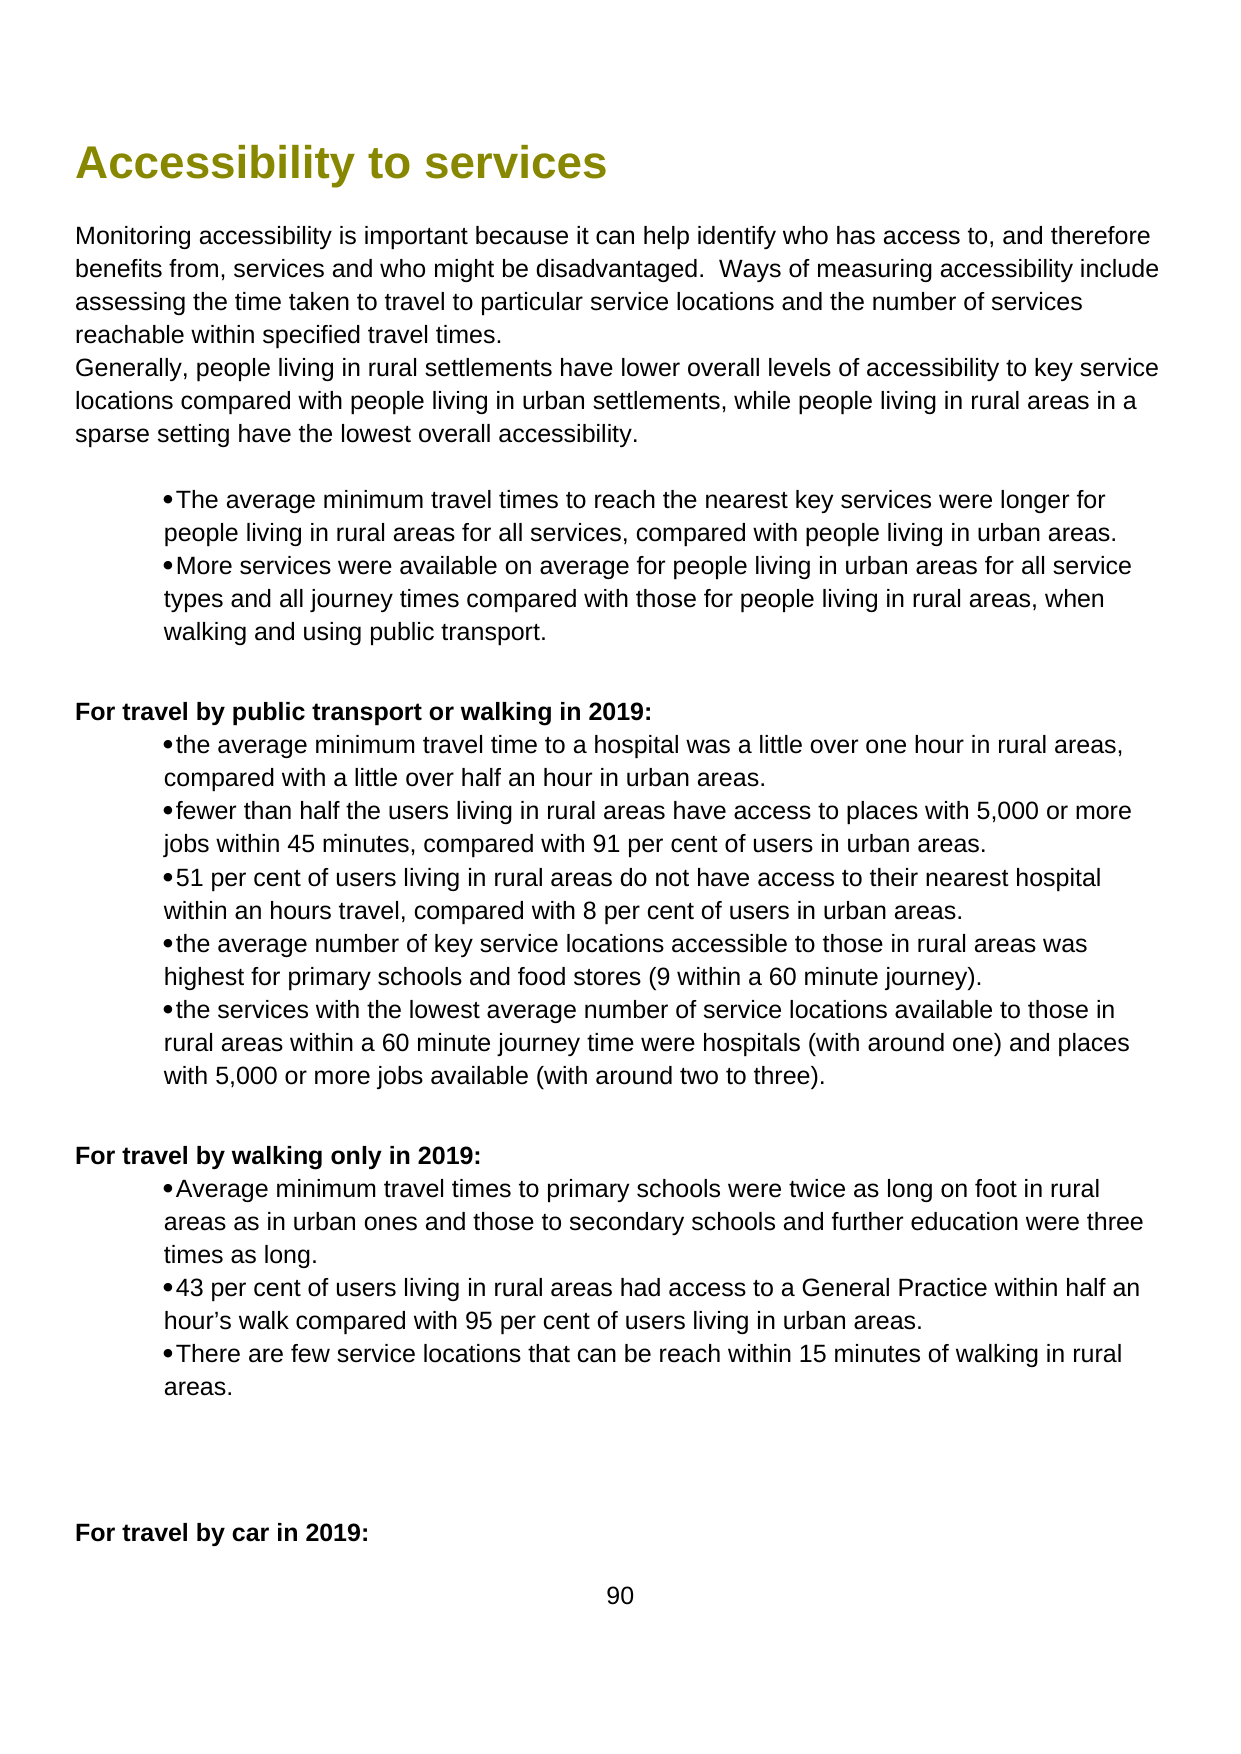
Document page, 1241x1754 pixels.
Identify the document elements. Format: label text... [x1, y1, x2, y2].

text For travel by public transport or walking in 2019: [75, 697, 1165, 726]
text For travel by walking only in 2019: [75, 1141, 1165, 1169]
text Monitoring accessibility is important because it can help identify who has access to, and therefore benefits from, services and who might be disadvantaged. Ways of measuring accessibility include assessing the time taken to travel to particular service locations and the number of services reachable within specified travel times. [75, 221, 1165, 349]
list More services were available on average for people living in urban areas for all service types and all journey times compared with those for people living in rural areas, when walking and using public transport. [164, 551, 1165, 646]
subtitle Accessibility to services [75, 135, 1165, 188]
list 43 per cent of users living in rural areas had access to a General Practice within half an hour’s walk compared with 95 per cent of users living in urban areas. [164, 1273, 1165, 1335]
text Generally, people living in rural settlements have lower overall levels of accessibility to key service locations compared with people living in urban settlements, while people living in rural areas in a sparse setting have the lowest overall accessibility. [75, 353, 1165, 448]
list The average minimum travel times to reach the nearest key services were longer for people living in rural areas for all services, compared with people living in urban areas. [164, 485, 1165, 547]
list fewer than half the users living in rural areas have access to places with 5,000 or more jobs within 45 minutes, compared with 91 per cent of users in urban areas. [164, 796, 1165, 858]
list the services with the lowest average number of service locations available to those in rural areas within a 60 minute journey time were hospitals (with around one) and places with 5,000 or more jobs available (with around two to three). [164, 995, 1165, 1090]
list 51 per cent of users living in rural areas do not have access to their nearest hospital within an hours travel, compared with 8 per cent of users in urban areas. [164, 862, 1165, 924]
list There are few service locations that can be reach within 15 minutes of walking in rural areas. [164, 1339, 1165, 1401]
list the average number of key service locations accessible to those in rural areas was highest for primary schools and food stores (9 within a 60 minute journey). [164, 929, 1165, 991]
list the average minimum travel time to a hospital was a little over one hour in rural areas, compared with a little over half an hour in urban areas. [164, 730, 1165, 792]
text For travel by car in 2019: [75, 1518, 1165, 1547]
list Average minimum travel times to primary schools were twice as long on foot in rural areas as in urban ones and those to secondary schools and further education were three times as long. [164, 1174, 1165, 1269]
